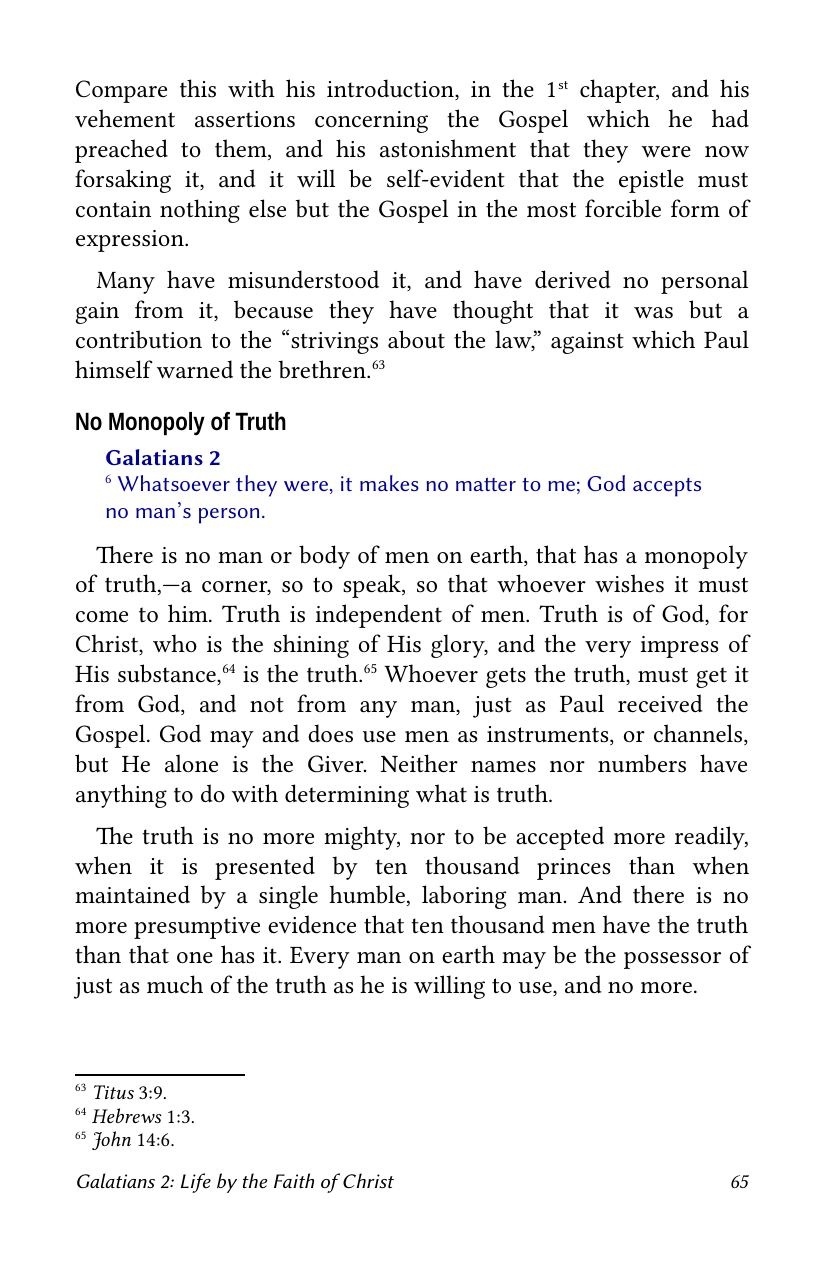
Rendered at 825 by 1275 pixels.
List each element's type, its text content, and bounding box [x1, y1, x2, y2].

text Galatians 2 [105, 445, 750, 471]
subtitle No Monopoly of Truth [75, 407, 750, 436]
text 6 Whatsoever they were, it makes no matter to me; God accepts no man’s person. [105, 471, 720, 524]
text Titus 3:9. [75, 1081, 750, 1104]
text Hebrews 1:3. [75, 1104, 750, 1128]
text There is no man or body of men on earth, that has a monopoly of truth,—a corner, so to speak, so that whoever wishes it must come to him. Truth is independent of men. Truth is of God, for Christ, who is the shining of His glory, and the very impress of His substance, is the truth. Whoever gets the truth, must get it from God, and not from any man, just as Paul received the Gospel. God may and does use men as instruments, or channels, but He alone is the Giver. Neither names nor numbers have anything to do with determining what is truth. [75, 541, 750, 808]
text Many have misunderstood it, and have derived no personal gain from it, because they have thought that it was but a contribution to the “strivings about the law,” against which Paul himself warned the brethren. [75, 266, 750, 385]
text John 14:6. [75, 1128, 750, 1152]
text Compare this with his introduction, in the 1st chapter, and his vehement assertions concerning the Gospel which he had preached to them, and his astonishment that they were now forsaking it, and it will be self-evident that the epistle must contain nothing else but the Gospel in the most forcible form of expression. [75, 75, 750, 253]
text The truth is no more mighty, nor to be accepted more readily, when it is presented by ten thousand princes than when maintained by a single humble, laboring man. And there is no more presumptive evidence that ten thousand men have the truth than that one has it. Every man on earth may be the possessor of just as much of the truth as he is willing to use, and no more. [75, 822, 750, 1000]
